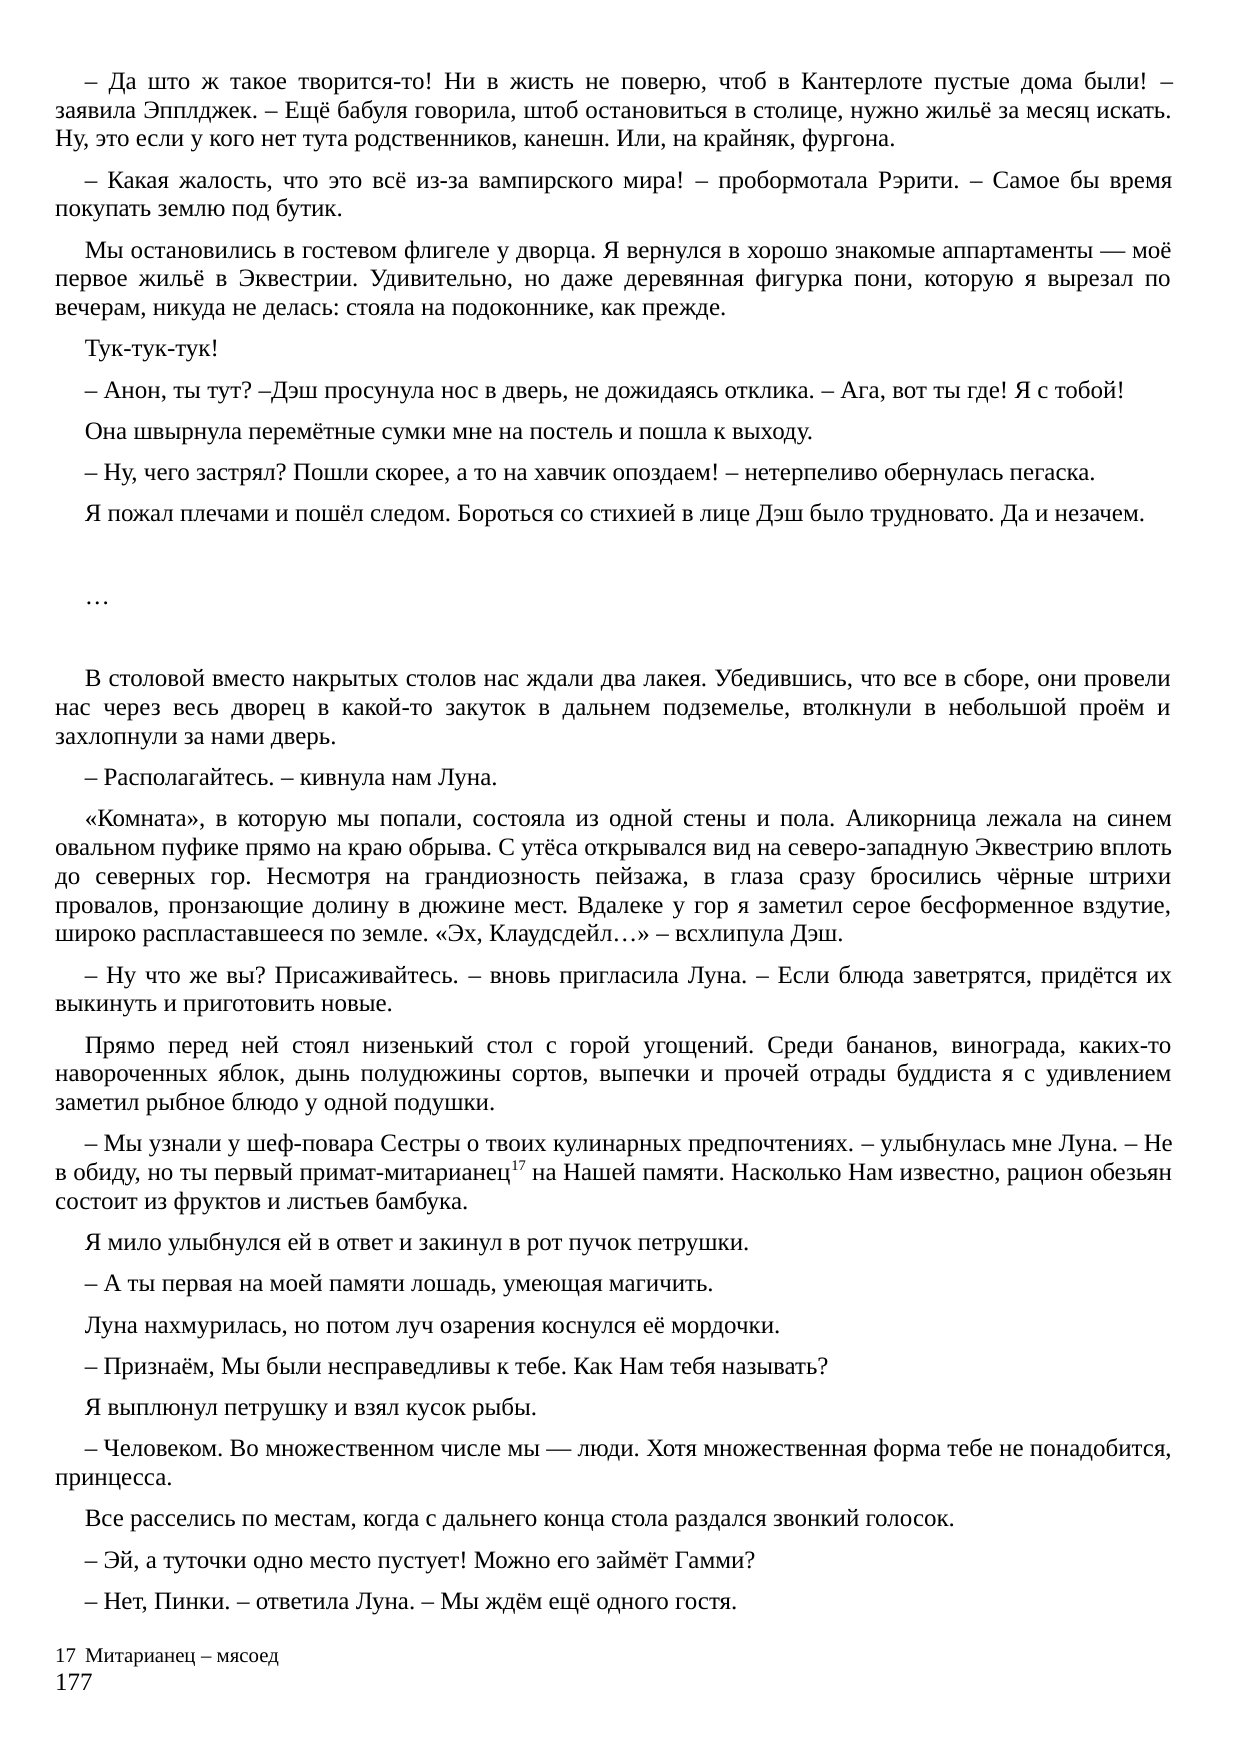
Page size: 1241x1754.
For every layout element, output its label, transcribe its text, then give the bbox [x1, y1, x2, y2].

text – Да што ж такое творится-то! Ни в жисть не поверю, чтоб в Кантерлоте пустые дома были! – заявила Эпплджек. – Ещё бабуля говорила, штоб остановиться в столице, нужно жильё за месяц искать. Ну, это если у кого нет тута родственников, канешн. Или, на крайняк, фургона. [55, 66, 1173, 152]
text «Комната», в которую мы попали, состояла из одной стены и пола. Аликорница лежала на синем овальном пуфике прямо на краю обрыва. С утёса открывался вид на северо-западную Эквестрию вплоть до северных гор. Несмотря на грандиозность пейзажа, в глаза сразу бросились чёрные штрихи провалов, пронзающие долину в дюжине мест. Вдалеке у гор я заметил серое бесформенное вздутие, широко распластавшееся по земле. «Эх, Клаудсдейл…» – всхлипула Дэш. [55, 803, 1173, 947]
text В столовой вместо накрытых столов нас ждали два лакея. Убедившись, что все в сборе, они провели нас через весь дворец в какой-то закуток в дальнем подземелье, втолкнули в небольшой проём и захлопнули за нами дверь. [55, 663, 1173, 750]
text Я выплюнул петрушку и взял кусок рыбы. [55, 1392, 1173, 1421]
text – Эй, а туточки одно место пустует! Можно его займёт Гамми? [55, 1545, 1173, 1573]
text Прямо перед ней стоял низенький стол с горой угощений. Среди бананов, винограда, каких-то навороченных яблок, дынь полудюжины сортов, выпечки и прочей отрады буддиста я с удивлением заметил рыбное блюдо у одной подушки. [55, 1030, 1173, 1116]
text Тук-тук-тук! [55, 333, 1173, 362]
text Я мило улыбнулся ей в ответ и закинул в рот пучок петрушки. [55, 1227, 1173, 1256]
text Луна нахмурилась, но потом луч озарения коснулся её мордочки. [55, 1310, 1173, 1338]
text – Анон, ты тут? –Дэш просунула нос в дверь, не дожидаясь отклика. – Ага, вот ты где! Я с тобой! [55, 375, 1173, 403]
text – Мы узнали у шеф-повара Сестры о твоих кулинарных предпочтениях. – улыбнулась мне Луна. – Не в обиду, но ты первый примат-митарианец на Нашей памяти. Насколько Нам известно, рацион обезьян состоит из фруктов и листьев бамбука. [55, 1128, 1173, 1215]
text Все расселись по местам, когда с дальнего конца стола раздался звонкий голосок. [55, 1503, 1173, 1532]
text Она швырнула перемётные сумки мне на постель и пошла к выходу. [55, 416, 1173, 445]
text – Нет, Пинки. – ответила Луна. – Мы ждём ещё одного гостя. [55, 1586, 1173, 1615]
text – Ну что же вы? Присаживайтесь. – вновь пригласила Луна. – Если блюда заветрятся, придётся их выкинуть и приготовить новые. [55, 960, 1173, 1017]
text … [55, 581, 1173, 610]
text – Располагайтесь. – кивнула нам Луна. [55, 762, 1173, 791]
text Митарианец – мясоед [55, 1642, 1173, 1667]
text – А ты первая на моей памяти лошадь, умеющая магичить. [55, 1268, 1173, 1297]
text Я пожал плечами и пошёл следом. Бороться со стихией в лице Дэш было трудновато. Да и незачем. [55, 498, 1173, 527]
text Мы остановились в гостевом флигеле у дворца. Я вернулся в хорошо знакомые аппартаменты — моё первое жильё в Эквестрии. Удивительно, но даже деревянная фигурка пони, которую я вырезал по вечерам, никуда не делась: стояла на подоконнике, как прежде. [55, 235, 1173, 321]
text – Признаём, Мы были несправедливы к тебе. Как Нам тебя называть? [55, 1351, 1173, 1380]
text – Какая жалость, что это всё из-за вампирского мира! – пробормотала Рэрити. – Самое бы время покупать землю под бутик. [55, 165, 1173, 222]
text – Ну, чего застрял? Пошли скорее, а то на хавчик опоздаем! – нетерпеливо обернулась пегаска. [55, 457, 1173, 486]
text – Человеком. Во множественном числе мы — люди. Хотя множественная форма тебе не понадобится, принцесса. [55, 1433, 1173, 1491]
